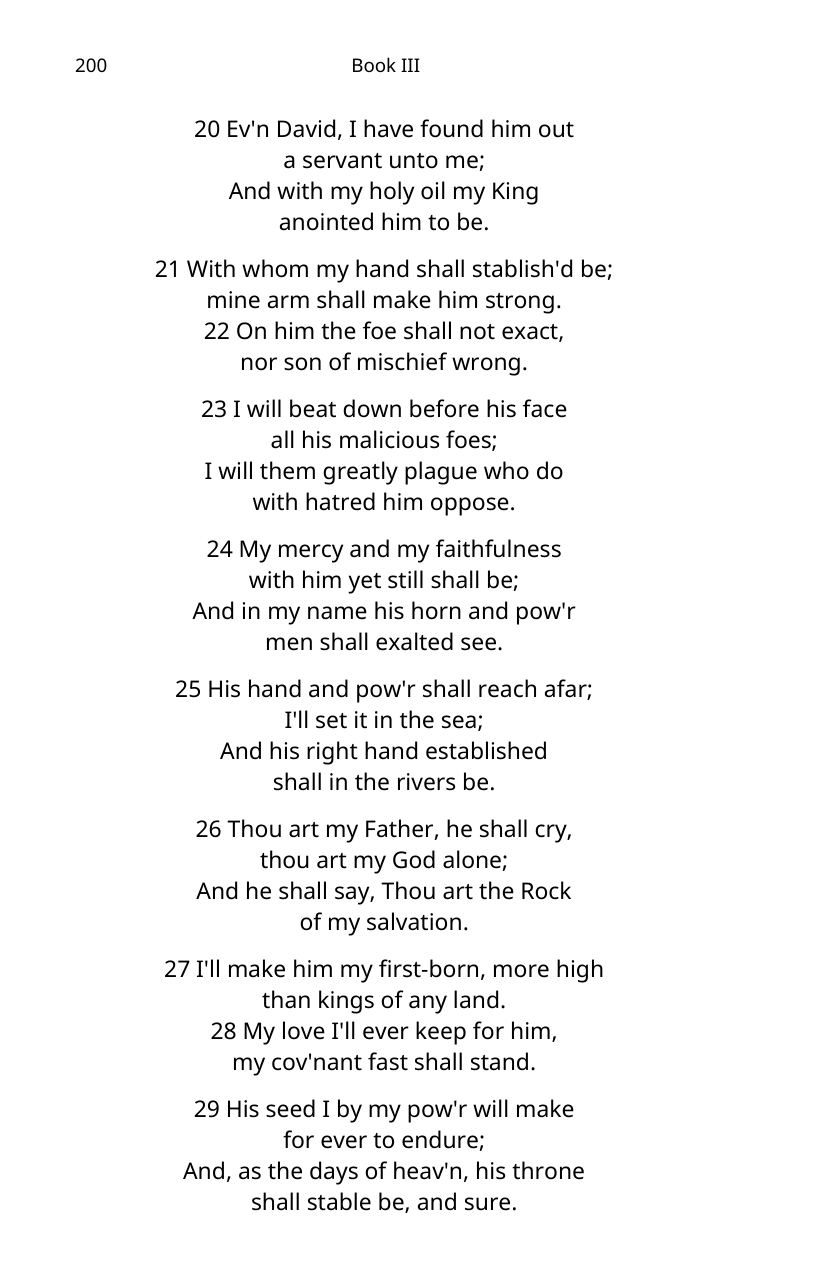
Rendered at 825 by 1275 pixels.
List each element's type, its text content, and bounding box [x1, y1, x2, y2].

text 24 My mercy and my faithfulness with him yet still shall be; And in my name his horn and pow'r men shall exalted see. [75, 532, 693, 657]
text 29 His seed I by my pow'r will make for ever to endure; And, as the days of heav'n, his throne shall stable be, and sure. [75, 1092, 693, 1217]
text 25 His hand and pow'r shall reach afar; I'll set it in the sea; And his right hand established shall in the rivers be. [75, 672, 693, 797]
text 26 Thou art my Father, he shall cry, thou art my God alone; And he shall say, Thou art the Rock of my salvation. [75, 812, 693, 937]
text 21 With whom my hand shall stablish'd be; mine arm shall make him strong. 22 On him the foe shall not exact, nor son of mischief wrong. [75, 252, 693, 377]
text 27 I'll make him my first-born, more high than kings of any land. 28 My love I'll ever keep for him, my cov'nant fast shall stand. [75, 952, 693, 1077]
text 20 Ev'n David, I have found him out a servant unto me; And with my holy oil my King anointed him to be. [75, 112, 693, 237]
text 23 I will beat down before his face all his malicious foes; I will them greatly plague who do with hatred him oppose. [75, 392, 693, 517]
